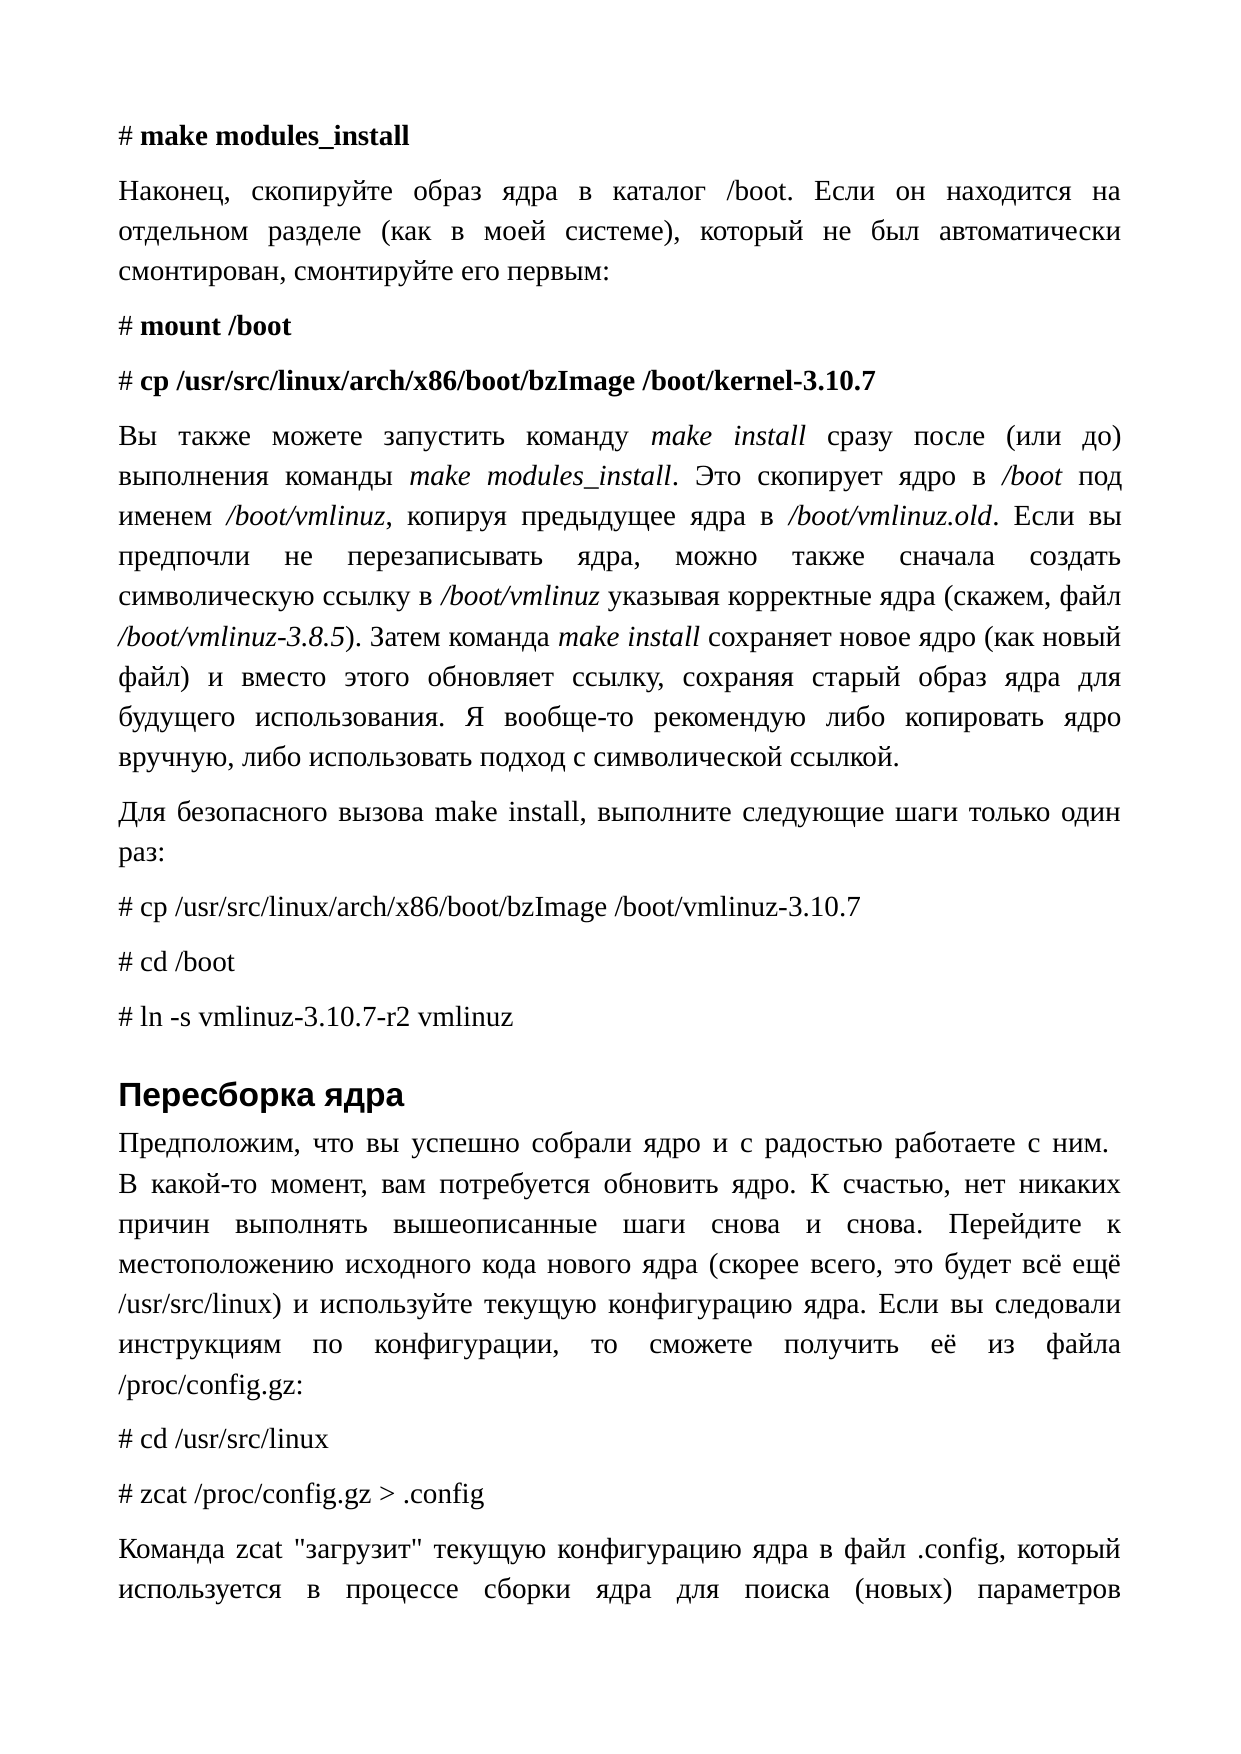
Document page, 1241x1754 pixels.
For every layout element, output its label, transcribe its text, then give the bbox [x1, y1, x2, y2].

text # cd /boot [118, 944, 1122, 977]
text Вы также можете запустить команду make install сразу после (или до) выполнения команды make modules_install. Это скопирует ядро в /boot под именем /boot/vmlinuz, копируя предыдущее ядра в /boot/vmlinuz.old. Если вы предпочли не перезаписывать ядра, можно также сначала создать символическую ссылку в /boot/vmlinuz указывая корректные ядра (скажем, файл /boot/vmlinuz-3.8.5). Затем команда make install сохраняет новое ядро (как новый файл) и вместо этого обновляет ссылку, сохраняя старый образ ядра для будущего использования. Я вообще-то рекомендую либо копировать ядро вручную, либо использовать подход с символической ссылкой. [118, 418, 1122, 773]
text Команда zcat "загрузит" текущую конфигурацию ядра в файл .config, который используется в процессе сборки ядра для поиска (новых) параметров [118, 1531, 1122, 1605]
text # make modules_install [118, 118, 1122, 152]
text # cp /usr/src/linux/arch/x86/boot/bzImage /boot/kernel-3.10.7 [118, 363, 1122, 396]
text # cd /usr/src/linux [118, 1422, 1122, 1455]
text # ln -s vmlinuz-3.10.7-r2 vmlinuz [118, 999, 1122, 1032]
text # zcat /proc/config.gz > .config [118, 1476, 1122, 1510]
subtitle Пересборка ядра [118, 1074, 1122, 1113]
text Для безопасного вызова make install, выполните следующие шаги только один раз: [118, 794, 1122, 868]
text # mount /boot [118, 308, 1122, 342]
text # cp /usr/src/linux/arch/x86/boot/bzImage /boot/vmlinuz-3.10.7 [118, 889, 1122, 923]
text Предположим, что вы успешно собрали ядро и с радостью работаете с ним. В какой-то момент, вам потребуется обновить ядро. К счастью, нет никаких причин выполнять вышеописанные шаги снова и снова. Перейдите к местоположению исходного кода нового ядра (скорее всего, это будет всё ещё /usr/src/linux) и используйте текущую конфигурацию ядра. Если вы следовали инструкциям по конфигурации, то сможете получить её из файла /proc/config.gz: [118, 1126, 1122, 1400]
text Наконец, скопируйте образ ядра в каталог /boot. Если он находится на отдельном разделе (как в моей системе), который не был автоматически смонтирован, смонтируйте его первым: [118, 173, 1122, 287]
